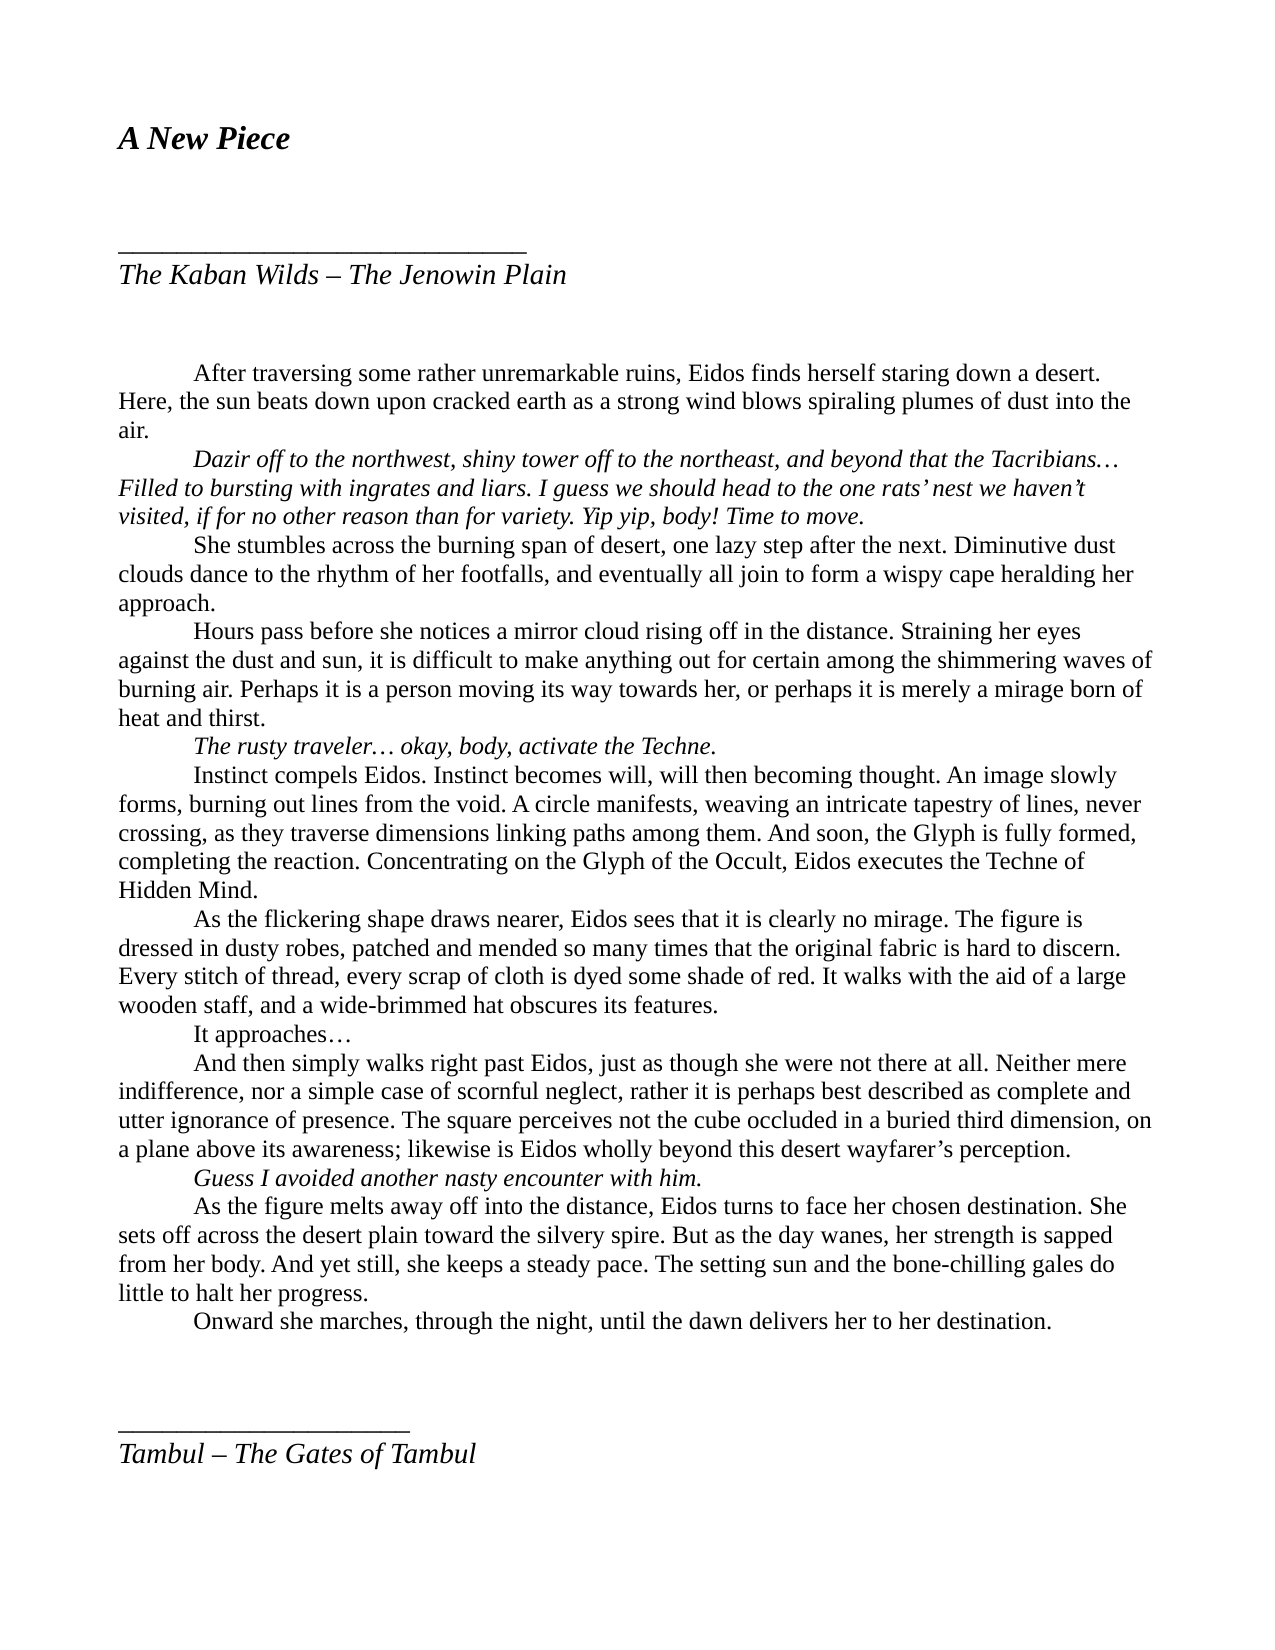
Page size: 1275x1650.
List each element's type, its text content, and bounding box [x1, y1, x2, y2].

text Hours pass before she notices a mirror cloud rising off in the distance. Straining her eyes against the dust and sun, it is difficult to make anything out for certain among the shimmering waves of burning air. Perhaps it is a person moving its way towards her, or perhaps it is merely a mirage born of heat and thirst. [118, 616, 1157, 731]
text ____________________ [118, 1402, 1157, 1436]
text As the figure melts away off into the distance, Eidos turns to face her chosen destination. She sets off across the desert plain toward the silvery spire. But as the day wanes, her strength is sapped from her body. And yet still, she keeps a steady pace. The setting sun and the bone-chilling gales do little to halt her progress. [118, 1191, 1157, 1306]
text Instinct compels Eidos. Instinct becomes will, will then becoming thought. An image slowly forms, burning out lines from the void. A circle manifests, weaving an intricate tapestry of lines, never crossing, as they traverse dimensions linking paths among them. And soon, the Glyph is fully formed, completing the reaction. Concentrating on the Glyph of the Occult, Eidos executes the Techne of Hidden Mind. [118, 760, 1157, 904]
text The rusty traveler… okay, body, activate the Techne. [118, 731, 1157, 760]
text She stumbles across the burning span of desert, one lazy step after the next. Diminutive dust clouds dance to the rhythm of her footfalls, and eventually all join to form a wispy cape heralding her approach. [118, 530, 1157, 616]
text After traversing some rather unremarkable ruins, Eidos finds herself staring down a desert. Here, the sun beats down upon cracked earth as a strong wind blows spiraling plumes of dust into the air. [118, 358, 1157, 444]
text A New Piece [118, 118, 1157, 156]
text And then simply walks right past Eidos, just as though she were not there at all. Neither mere indifference, nor a simple case of scornful neglect, rather it is perhaps best described as complete and utter ignorance of presence. The square perceives not the cube occluded in a buried third dimension, on a plane above its awareness; likewise is Eidos wholly beyond this desert wayfarer’s perception. [118, 1048, 1157, 1163]
text Dazir off to the northwest, shiny tower off to the northeast, and beyond that the Tacribians… Filled to bursting with ingrates and liars. I guess we should head to the one rats’ nest we haven’t visited, if for no other reason than for variety. Yip yip, body! Time to move. [118, 444, 1157, 530]
text It approaches… [118, 1019, 1157, 1048]
text The Kaban Wilds – The Jenowin Plain [118, 257, 1157, 291]
text ____________________________ [118, 223, 1157, 257]
text Onward she marches, through the night, until the dawn delivers her to her destination. [118, 1306, 1157, 1335]
text Tambul – The Gates of Tambul [118, 1436, 1157, 1469]
text As the flickering shape draws nearer, Eidos sees that it is clearly no mirage. The figure is dressed in dusty robes, patched and mended so many times that the original fabric is hard to discern. Every stitch of thread, every scrap of cloth is dyed some shade of red. It walks with the aid of a large wooden staff, and a wide-brimmed hat obscures its features. [118, 904, 1157, 1019]
text Guess I avoided another nasty encounter with him. [118, 1163, 1157, 1191]
